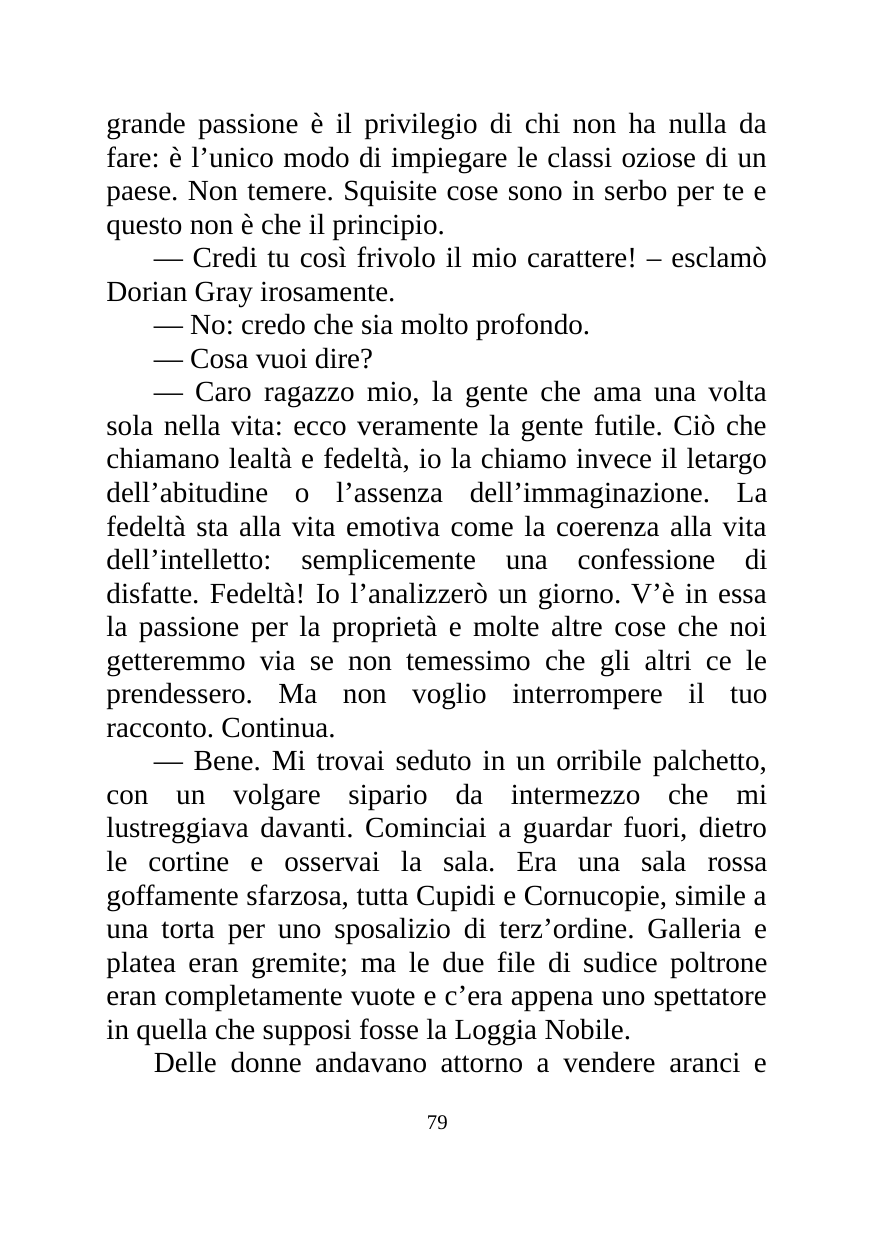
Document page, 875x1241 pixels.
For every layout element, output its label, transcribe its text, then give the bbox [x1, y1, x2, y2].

text — Cosa vuoi dire? [106, 341, 768, 374]
text — Credi tu così frivolo il mio carattere! – esclamò Dorian Gray irosamente. [106, 240, 768, 307]
text — No: credo che sia molto profondo. [106, 307, 768, 341]
text — Bene. Mi trovai seduto in un orribile palchetto, con un volgare sipario da intermezzo che mi lustreggiava davanti. Cominciai a guardar fuori, dietro le cortine e osservai la sala. Era una sala rossa goffamente sfarzosa, tutta Cupidi e Cornucopie, simile a una torta per uno sposalizio di terz’ordine. Galleria e platea eran gremite; ma le due file di sudice poltrone eran completamente vuote e c’era appena uno spettatore in quella che supposi fosse la Loggia Nobile. [106, 743, 768, 1045]
text Delle donne andavano attorno a vendere aranci e [106, 1045, 768, 1079]
text — Caro ragazzo mio, la gente che ama una volta sola nella vita: ecco veramente la gente futile. Ciò che chiamano lealtà e fedeltà, io la chiamo invece il letargo dell’abitudine o l’assenza dell’immaginazione. La fedeltà sta alla vita emotiva come la coerenza alla vita dell’intelletto: semplicemente una confessione di disfatte. Fedeltà! Io l’analizzerò un giorno. V’è in essa la passione per la proprietà e molte altre cose che noi getteremmo via se non temessimo che gli altri ce le prendessero. Ma non voglio interrompere il tuo racconto. Continua. [106, 374, 768, 743]
text grande passione è il privilegio di chi non ha nulla da fare: è l’unico modo di impiegare le classi oziose di un paese. Non temere. Squisite cose sono in serbo per te e questo non è che il principio. [106, 106, 768, 240]
